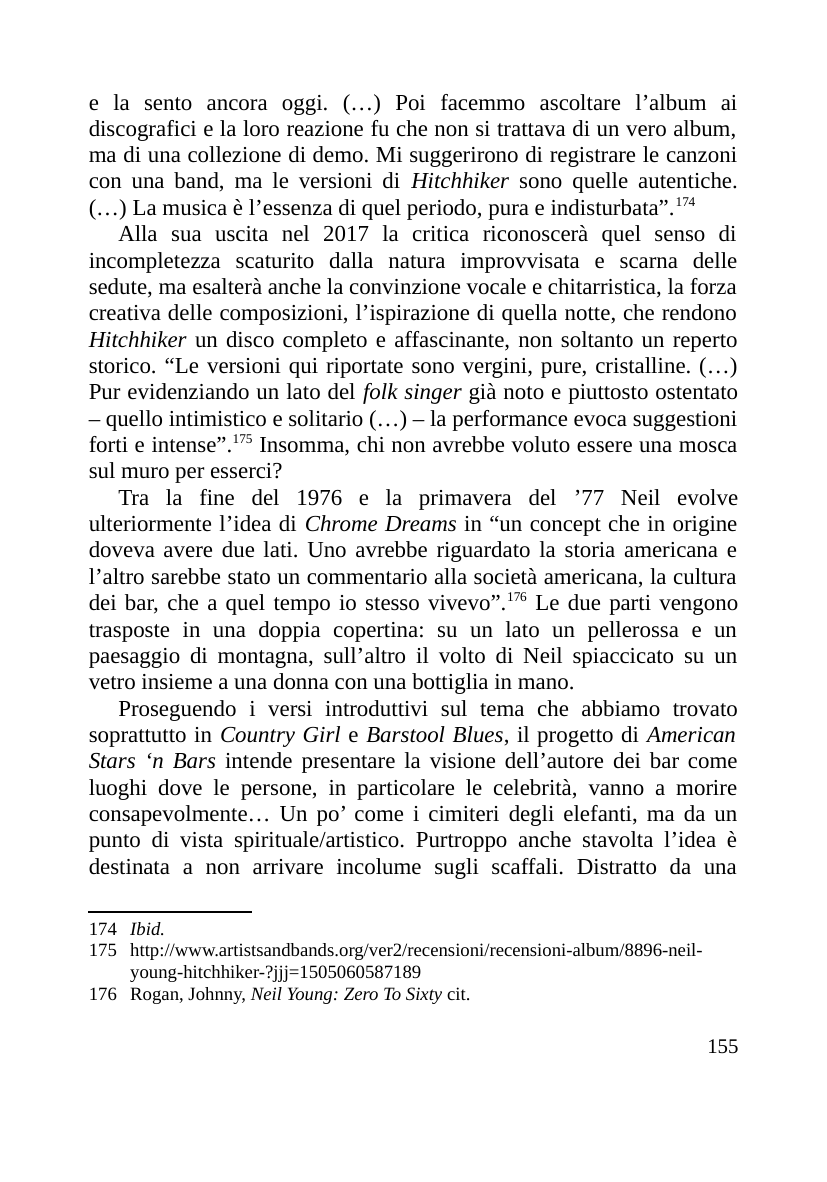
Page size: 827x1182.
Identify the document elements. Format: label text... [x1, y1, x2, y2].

text Proseguendo i versi introduttivi sul tema che abbiamo trovato soprattutto in Country Girl e Barstool Blues, il progetto di American Stars ‘n Bars intende presentare la visione dell’autore dei bar come luoghi dove le persone, in particolare le celebrità, vanno a morire consapevolmente… Un po’ come i cimiteri degli elefanti, ma da un punto di vista spirituale/artistico. Purtroppo anche stavolta l’idea è destinata a non arrivare incolume sugli scaffali. Distratto da una [88, 695, 738, 879]
text Rogan, Johnny, Neil Young: Zero To Sixty cit. [88, 982, 738, 1004]
text e la sento ancora oggi. (…) Poi facemmo ascoltare l’album ai discografici e la loro reazione fu che non si trattava di un vero album, ma di una collezione di demo. Mi suggerirono di registrare le canzoni con una band, ma le versioni di Hitchhiker sono quelle autentiche. (…) La musica è l’essenza di quel periodo, pura e indisturbata”. [88, 88, 738, 220]
text http://www.artistsandbands.org/ver2/recensioni/recensioni-album/8896-neil-young-hitchhiker-?jjj=1505060587189 [88, 939, 738, 982]
text Ibid. [88, 918, 738, 939]
text Alla sua uscita nel 2017 la critica riconoscerà quel senso di incompletezza scaturito dalla natura improvvisata e scarna delle sedute, ma esalterà anche la convinzione vocale e chitarristica, la forza creativa delle composizioni, l’ispirazione di quella notte, che rendono Hitchhiker un disco completo e affascinante, non soltanto un reperto storico. “Le versioni qui riportate sono vergini, pure, cristalline. (…) Pur evidenziando un lato del folk singer già noto e piuttosto ostentato – quello intimistico e solitario (…) – la performance evoca suggestioni forti e intense”. Insomma, chi non avrebbe voluto essere una mosca sul muro per esserci? [88, 220, 738, 484]
text Tra la fine del 1976 e la primavera del ’77 Neil evolve ulteriormente l’idea di Chrome Dreams in “un concept che in origine doveva avere due lati. Uno avrebbe riguardato la storia americana e l’altro sarebbe stato un commentario alla società americana, la cultura dei bar, che a quel tempo io stesso vivevo”. Le due parti vengono trasposte in una doppia copertina: su un lato un pellerossa e un paesaggio di montagna, sull’altro il volto di Neil spiaccicato su un vetro insieme a una donna con una bottiglia in mano. [88, 484, 738, 695]
